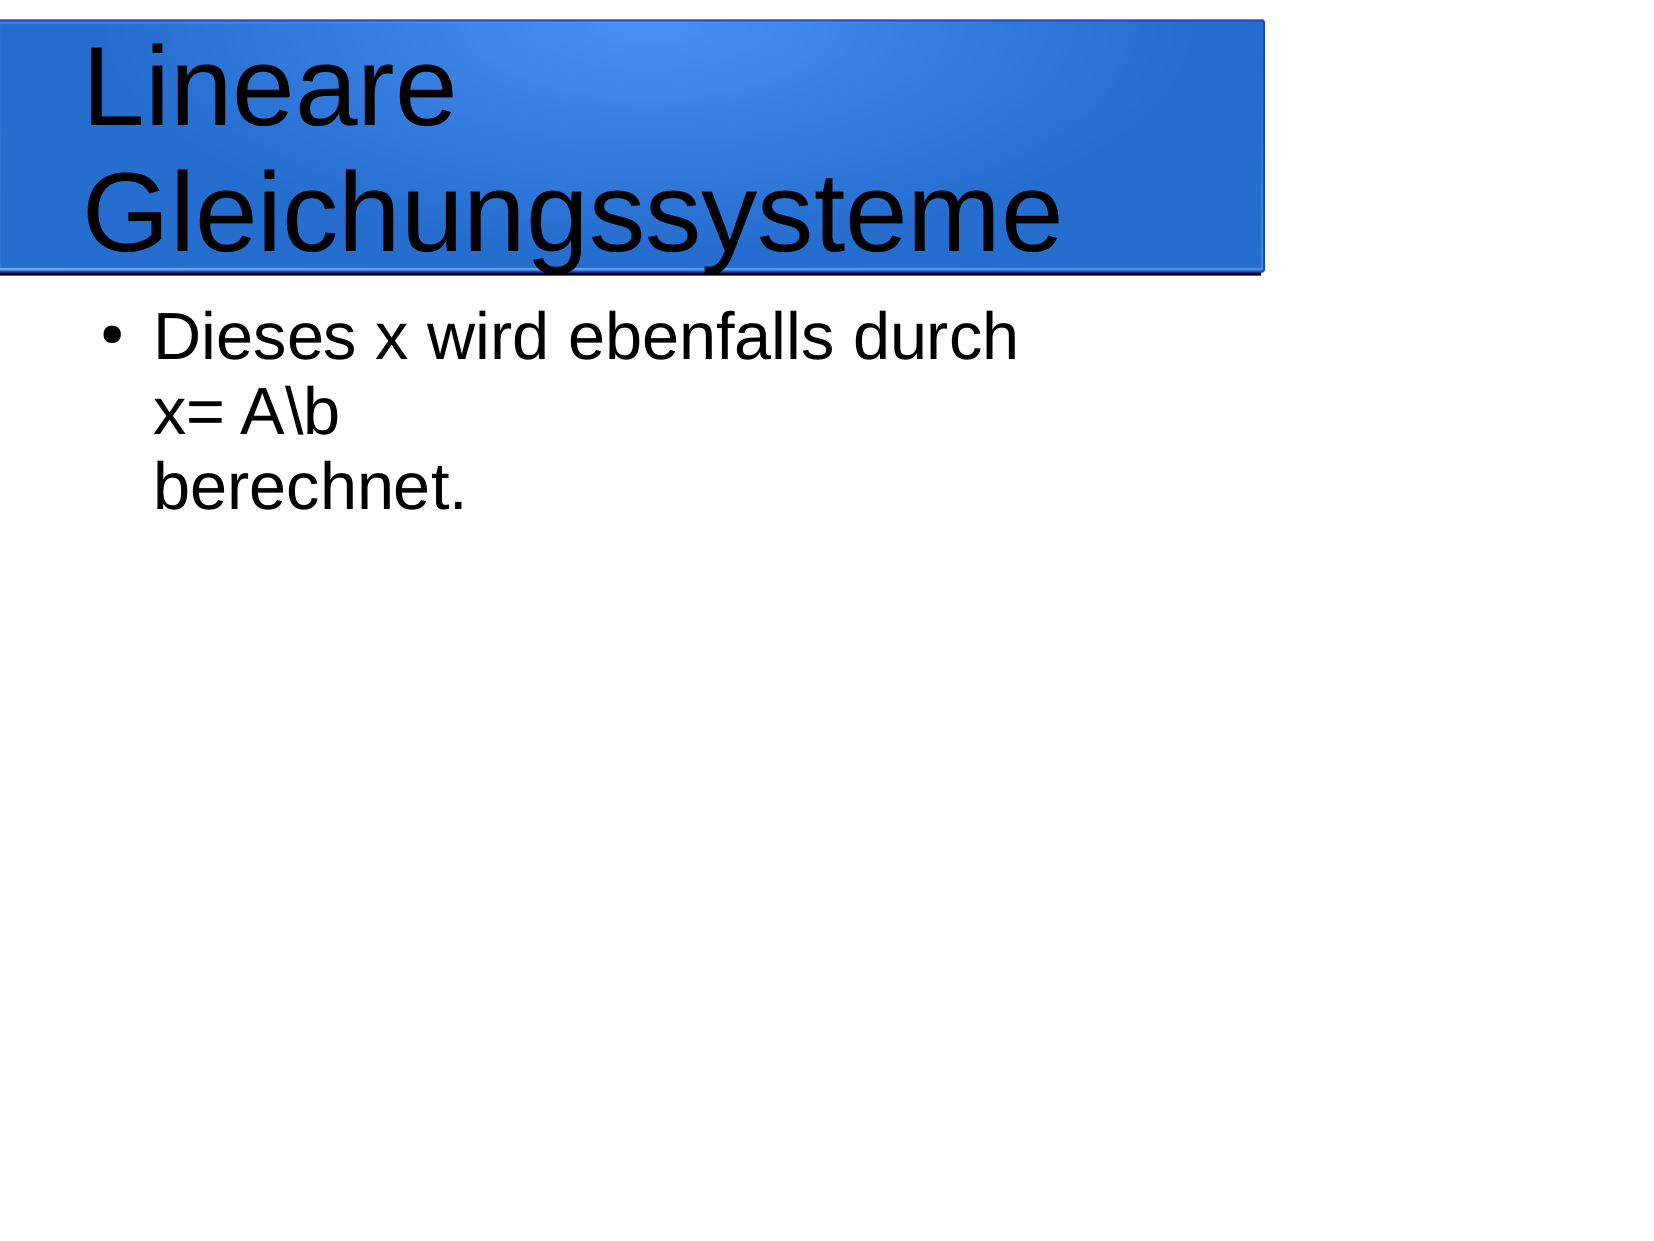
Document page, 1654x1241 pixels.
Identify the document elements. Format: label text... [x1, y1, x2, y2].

title Lineare Gleichungssysteme [82, 23, 1235, 276]
list Dieses x wird ebenfalls durch x= A\b berechnet. [82, 299, 1571, 1201]
